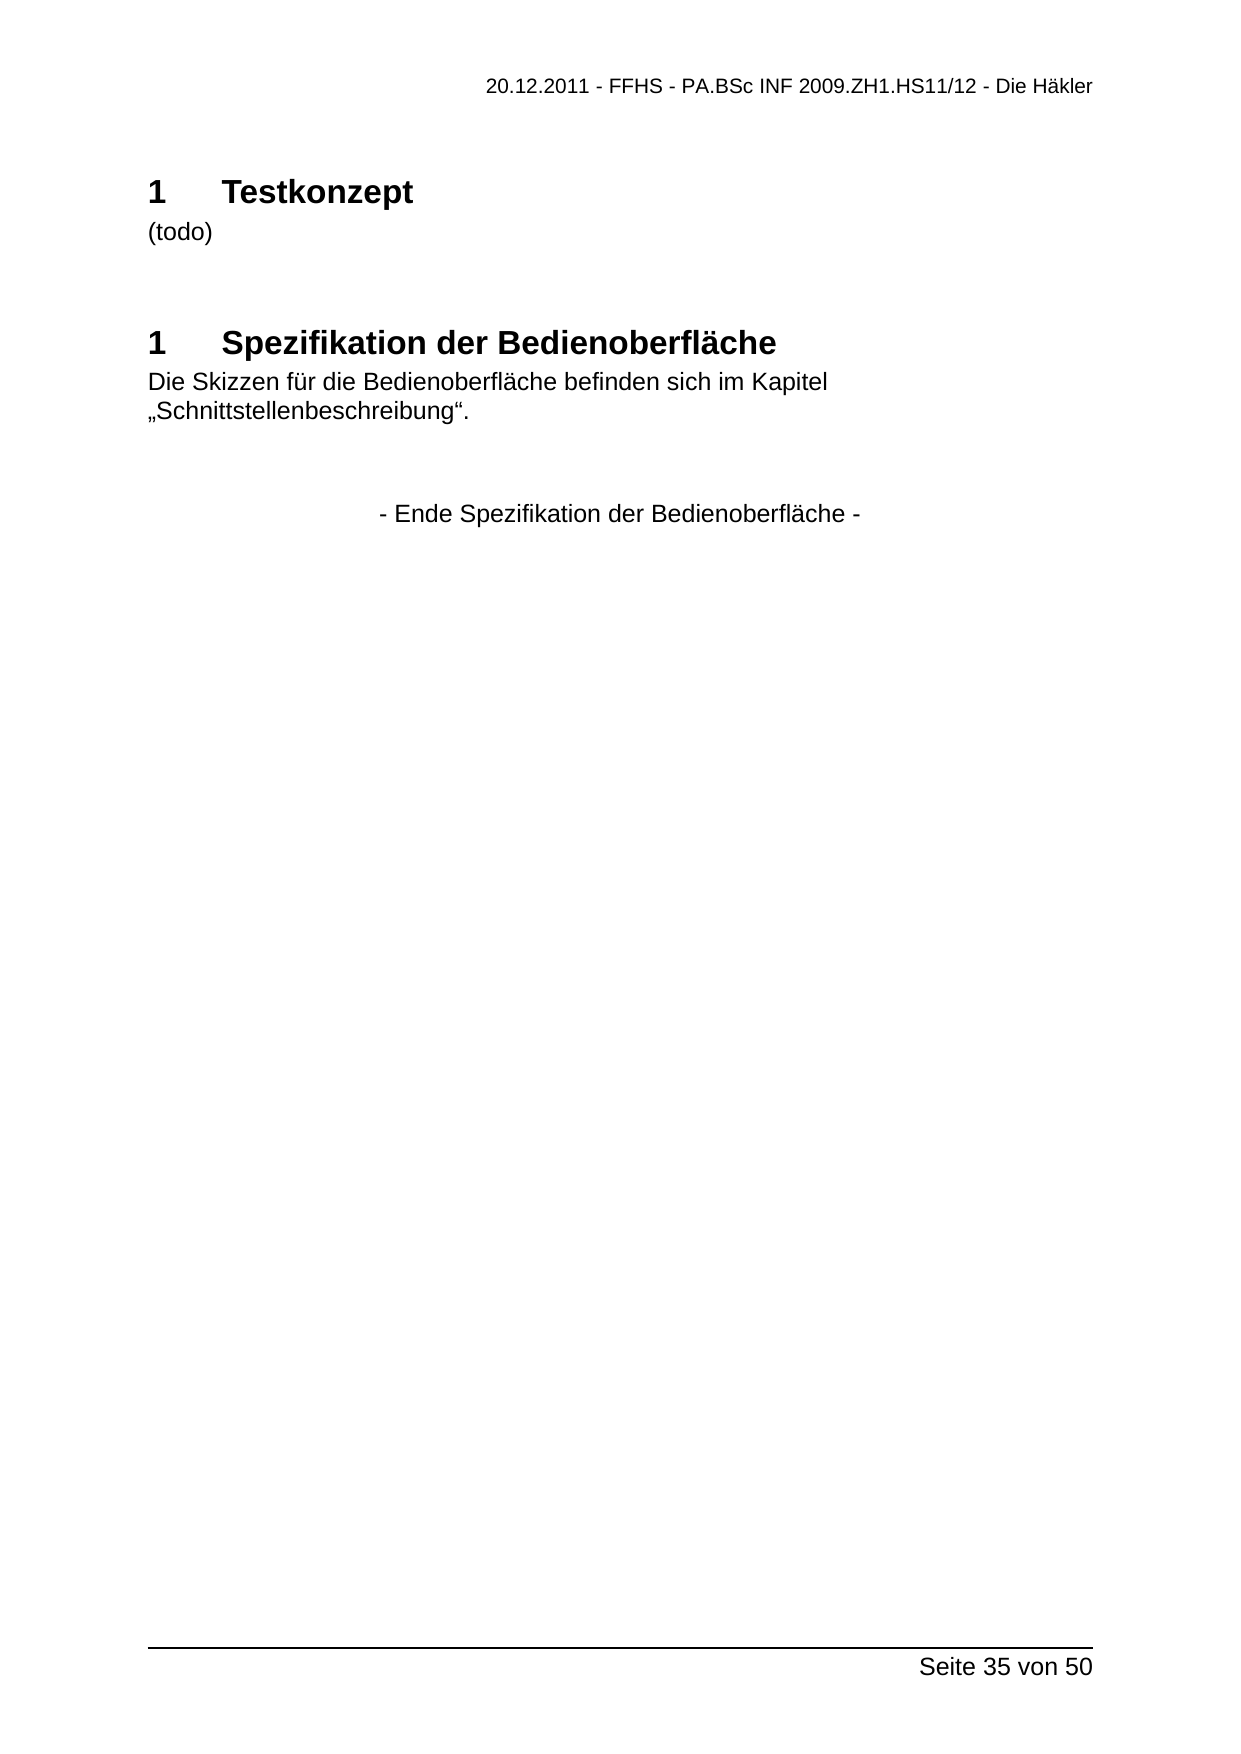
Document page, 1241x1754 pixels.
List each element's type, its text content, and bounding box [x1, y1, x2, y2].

text (todo) [148, 217, 1093, 246]
text - Ende Spezifikation der Bedienoberfläche - [148, 499, 1093, 528]
subtitle Testkonzept [148, 173, 1093, 211]
text Die Skizzen für die Bedienoberfläche befinden sich im Kapitel „Schnittstellenbeschreibung“. [148, 367, 1093, 425]
subtitle Spezifikation der Bedienoberfläche [148, 323, 1093, 361]
